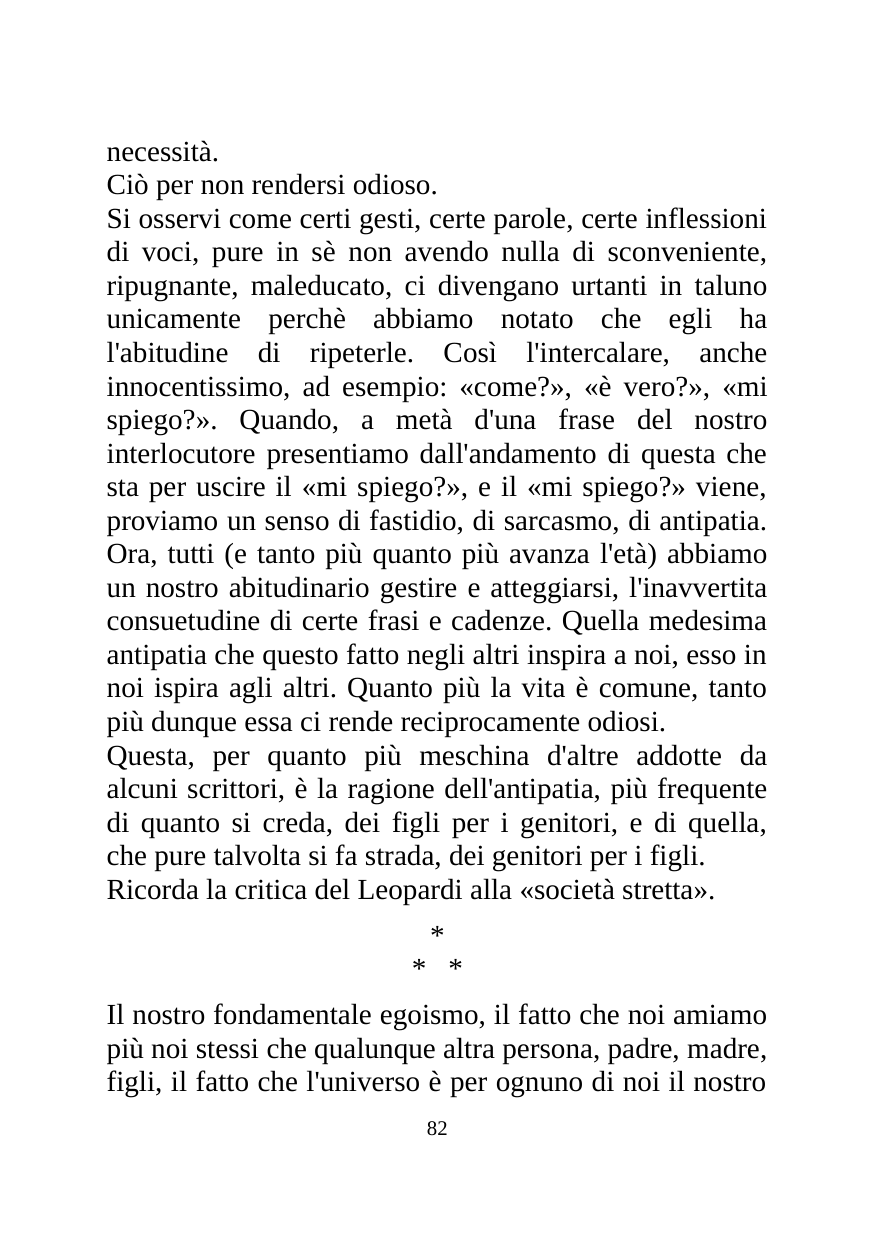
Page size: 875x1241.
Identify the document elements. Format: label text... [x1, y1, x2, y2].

text necessità. [106, 134, 768, 167]
text Ciò per non rendersi odioso. [106, 167, 768, 201]
text Ricorda la critica del Leopardi alla «società stretta». [106, 872, 768, 905]
text Questa, per quanto più meschina d'altre addotte da alcuni scrittori, è la ragione dell'antipatia, più frequente di quanto si creda, dei figli per i genitori, e di quella, che pure talvolta si fa strada, dei genitori per i figli. [106, 738, 768, 872]
text Si osservi come certi gesti, certe parole, certe inflessioni di voci, pure in sè non avendo nulla di sconveniente, ripugnante, maleducato, ci divengano urtanti in taluno unicamente perchè abbiamo notato che egli ha l'abitudine di ripeterle. Così l'intercalare, anche innocentissimo, ad esempio: «come?», «è vero?», «mi spiego?». Quando, a metà d'una frase del nostro interlocutore presentiamo dall'andamento di questa che sta per uscire il «mi spiego?», e il «mi spiego?» viene, proviamo un senso di fastidio, di sarcasmo, di antipatia. Ora, tutti (e tanto più quanto più avanza l'età) abbiamo un nostro abitudinario gestire e atteggiarsi, l'inavvertita consuetudine di certe frasi e cadenze. Quella medesima antipatia che questo fatto negli altri inspira a noi, esso in noi ispira agli altri. Quanto più la vita è comune, tanto più dunque essa ci rende reciprocamente odiosi. [106, 201, 768, 738]
text Il nostro fondamentale egoismo, il fatto che noi amiamo più noi stessi che qualunque altra persona, padre, madre, figli, il fatto che l'universo è per ognuno di noi il nostro [106, 997, 768, 1098]
text * * * [106, 918, 768, 985]
